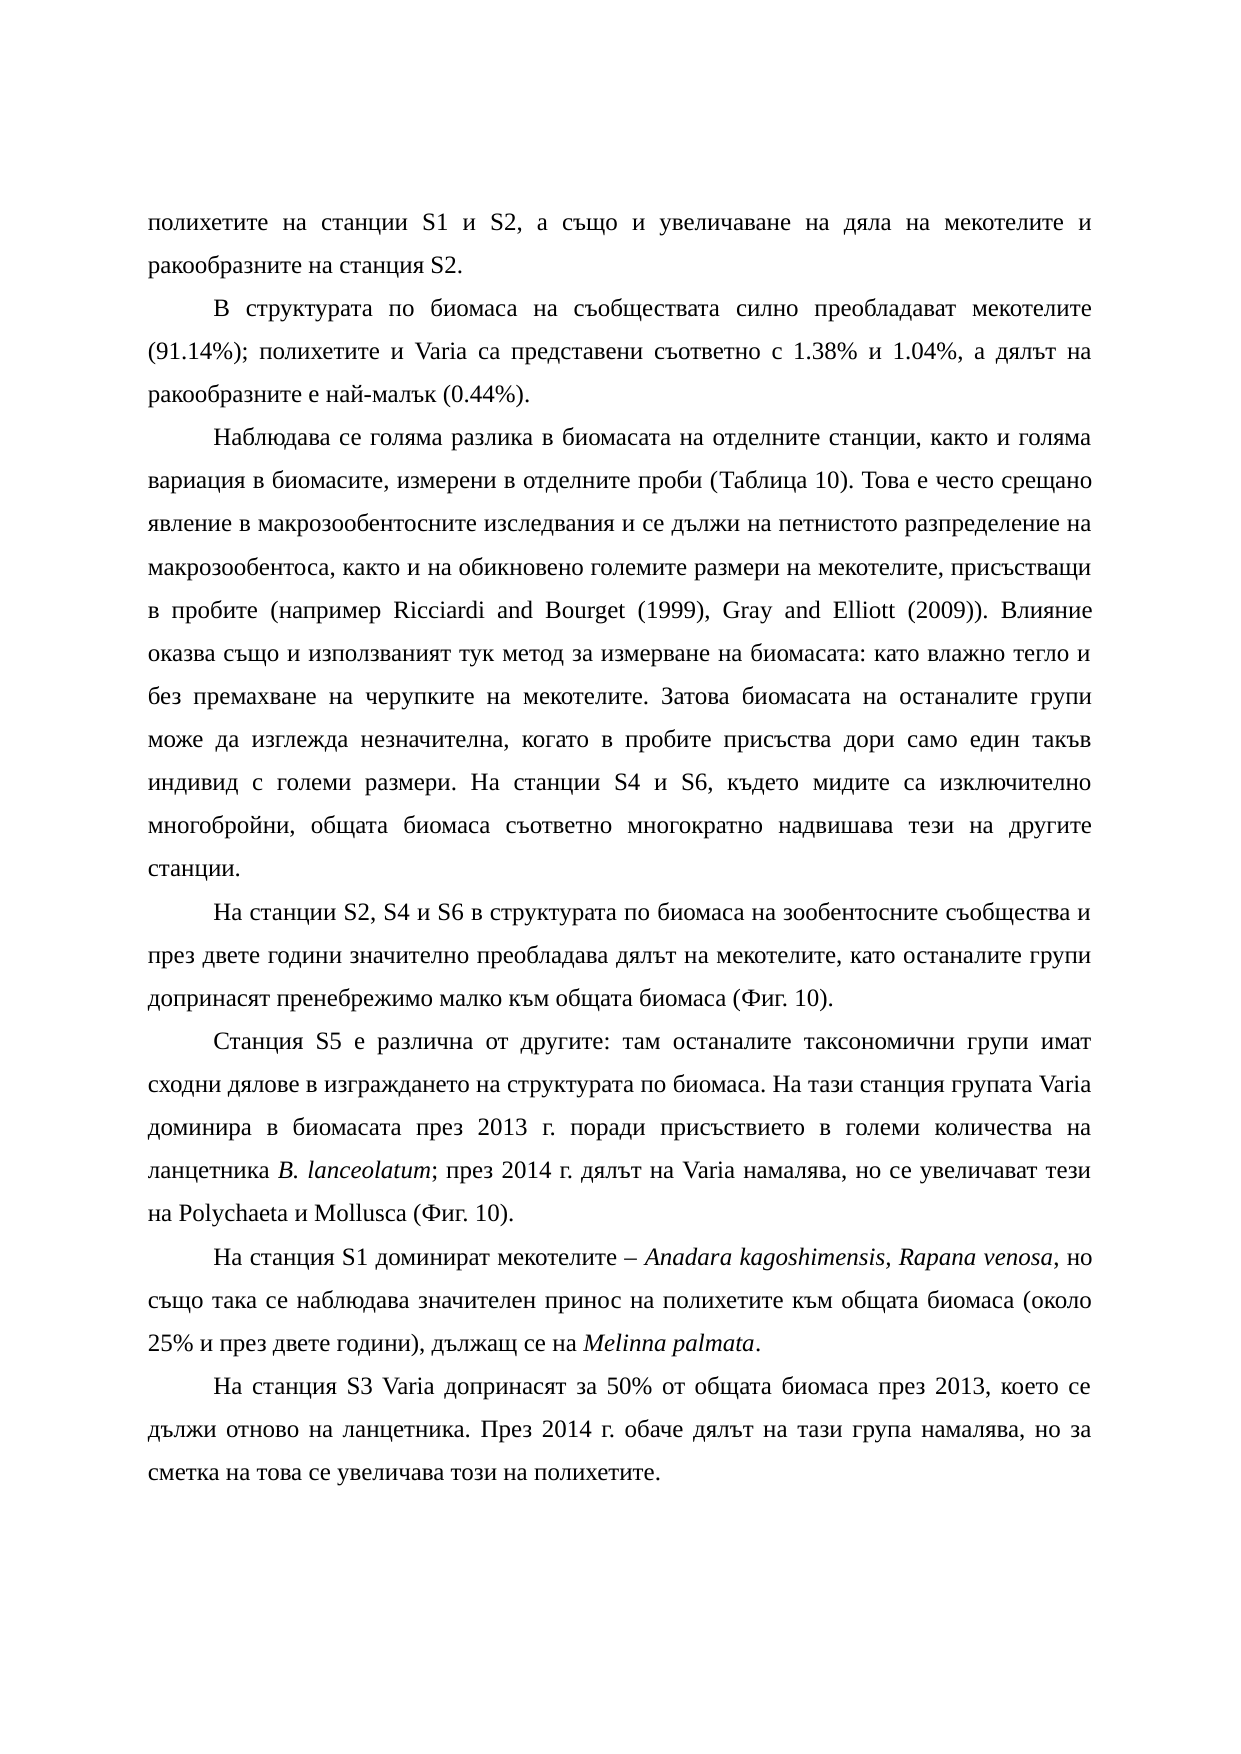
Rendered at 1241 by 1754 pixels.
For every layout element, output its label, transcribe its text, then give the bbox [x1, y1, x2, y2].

text полихетите на станции S1 и S2, а също и увеличаване на дяла на мекотелите и ракообразните на станция S2. [148, 207, 1093, 278]
text Станция S5 е различна от другите: там останалите таксономични групи имат сходни дялове в изграждането на структурата по биомаса. На тази станция групата Varia доминира в биомасата през 2013 г. поради присъствието в големи количества на ланцетника B. lanceolatum; през 2014 г. дялът на Varia намалява, но се увеличават тези на Polychaeta и Mollusca (Фиг. 10). [148, 1026, 1093, 1227]
text В структурата по биомаса на съобществата силно преобладават мекотелите (91.14%); полихетите и Varia са представени съответно с 1.38% и 1.04%, а дялът на ракообразните е най-малък (0.44%). [148, 293, 1093, 408]
text На станции S2, S4 и S6 в структурата по биомаса на зообентосните съобщества и през двете години значително преобладава дялът на мекотелите, като останалите групи допринасят пренебрежимо малко към общата биомаса (Фиг. 10). [148, 897, 1093, 1012]
text Наблюдава се голяма разлика в биомасата на отделните станции, както и голяма вариация в биомасите, измерени в отделните проби (Таблица 10). Това е често срещано явление в макрозообентосните изследвания и се дължи на петнистото разпределение на макрозообентоса, както и на обикновено големите размери на мекотелите, присъстващи в пробите (например Ricciardi and Bourget (1999), Gray and Elliott (2009)). Влияние оказва също и използваният тук метод за измерване на биомасата: като влажно тегло и без премахване на черупките на мекотелите. Затова биомасата на останалите групи може да изглежда незначителна, когато в пробите присъства дори само един такъв индивид с големи размери. На станции S4 и S6, където мидите са изключително многобройни, общата биомаса съответно многократно надвишава тези на другите станции. [148, 422, 1093, 882]
text На станция S3 Varia допринасят за 50% от общата биомаса през 2013, което се дължи отново на ланцетника. През 2014 г. обаче дялът на тази група намалява, но за сметка на това се увеличава този на полихетите. [148, 1371, 1093, 1486]
text На станция S1 доминират мекотелите – Anadara kagoshimensis, Rapana venosa, но също така се наблюдава значителен принос на полихетите към общата биомаса (около 25% и през двете години), дължащ се на Melinna palmata. [148, 1242, 1093, 1357]
